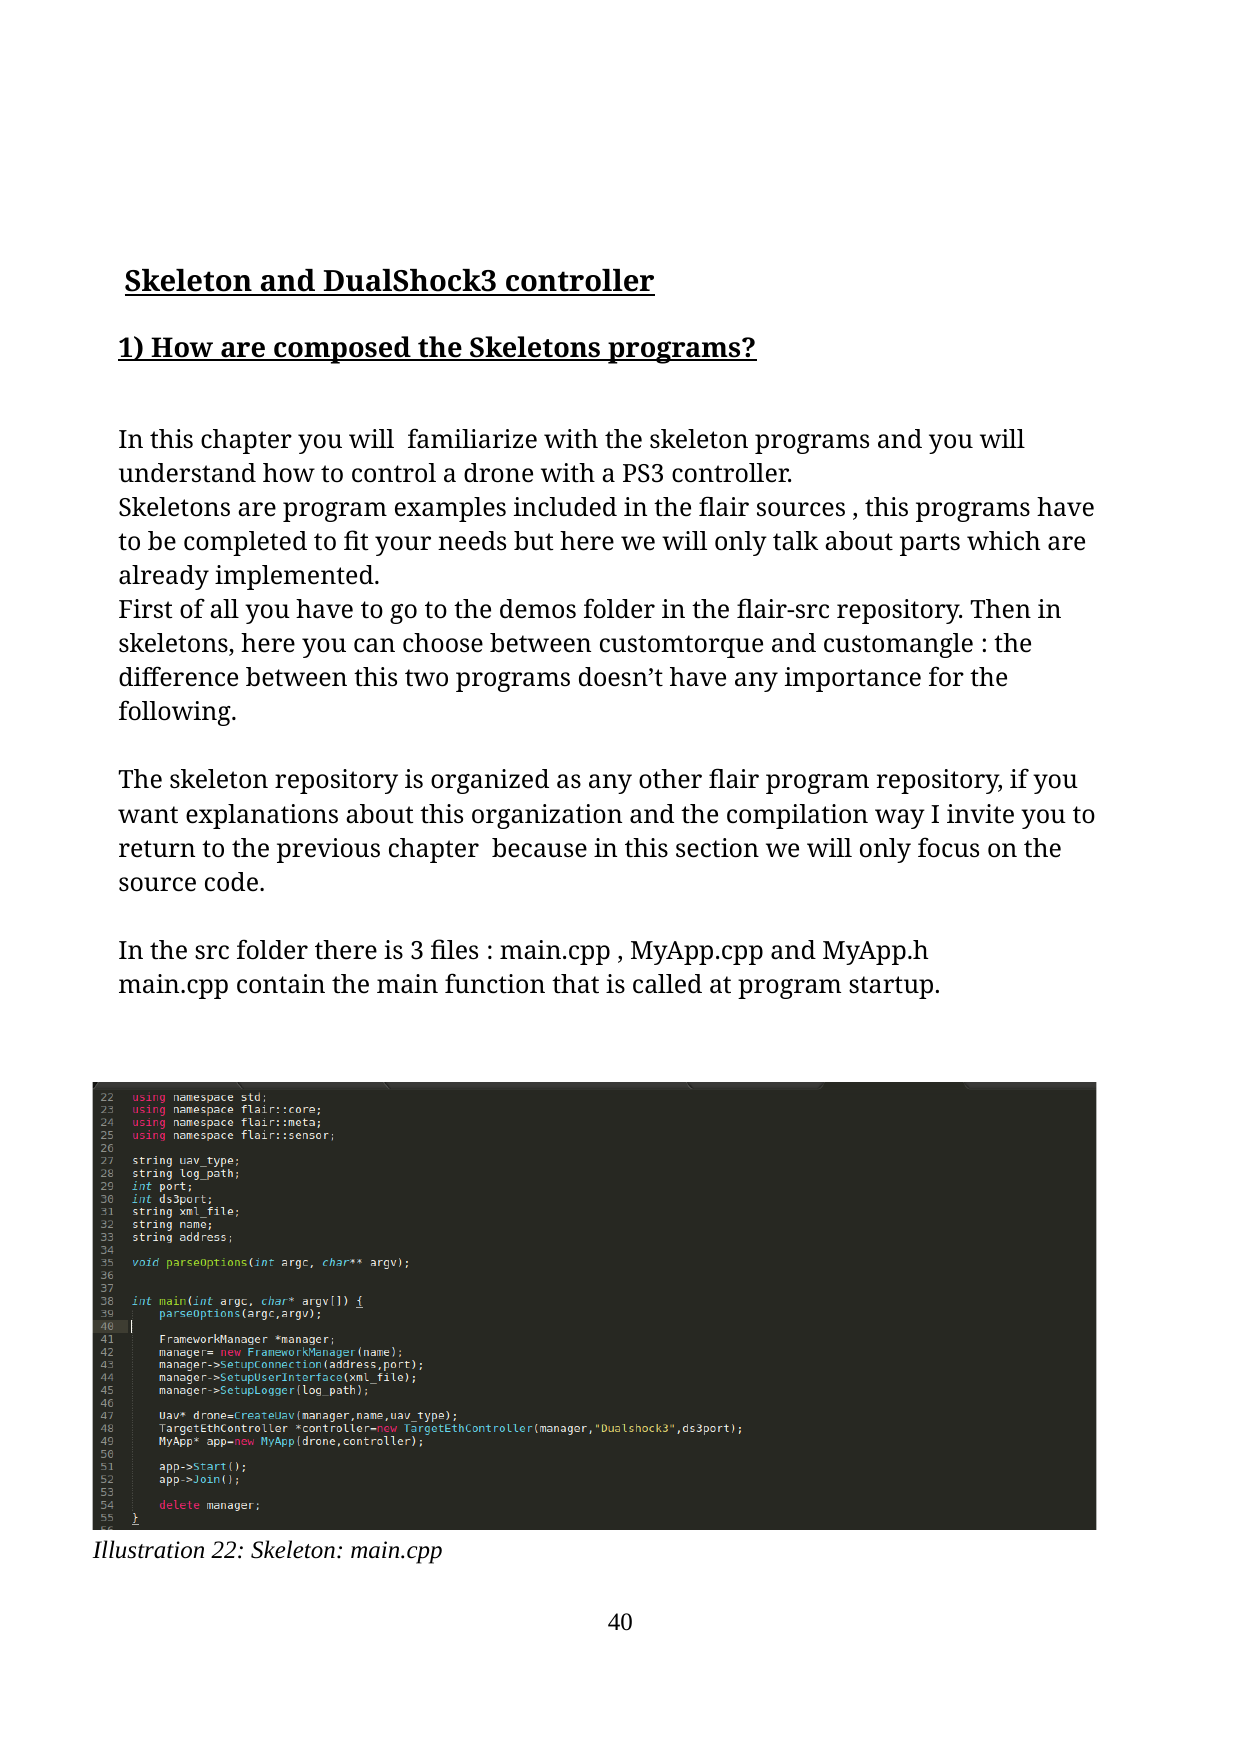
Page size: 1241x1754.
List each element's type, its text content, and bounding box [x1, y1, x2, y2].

picture [92, 1082, 402, 1530]
text 1) How are composed the Skeletons programs? [118, 328, 1122, 365]
text Skeletons are program examples included in the flair sources , this programs have to be completed to fit your needs but here we will only talk about parts which are already implemented. [118, 490, 1122, 592]
text Illustration 22: Skeleton: main.cpp [93, 1530, 1200, 1564]
text Skeleton and DualShock3 controller [118, 260, 1122, 300]
text main.cpp contain the main function that is called at program startup. [118, 967, 1122, 1001]
text In this chapter you will familiarize with the skeleton programs and you will understand how to control a drone with a PS3 controller. [118, 422, 1122, 490]
text The skeleton repository is organized as any other flair program repository, if you want explanations about this organization and the compilation way I invite you to return to the previous chapter because in this section we will only focus on the source code. [118, 762, 1122, 898]
text In the src folder there is 3 files : main.cpp , MyApp.cpp and MyApp.h [118, 932, 1122, 967]
text First of all you have to go to the demos folder in the flair-src repository. Then in skeletons, here you can choose between customtorque and customangle : the difference between this two programs doesn’t have any importance for the following. [118, 592, 1122, 728]
